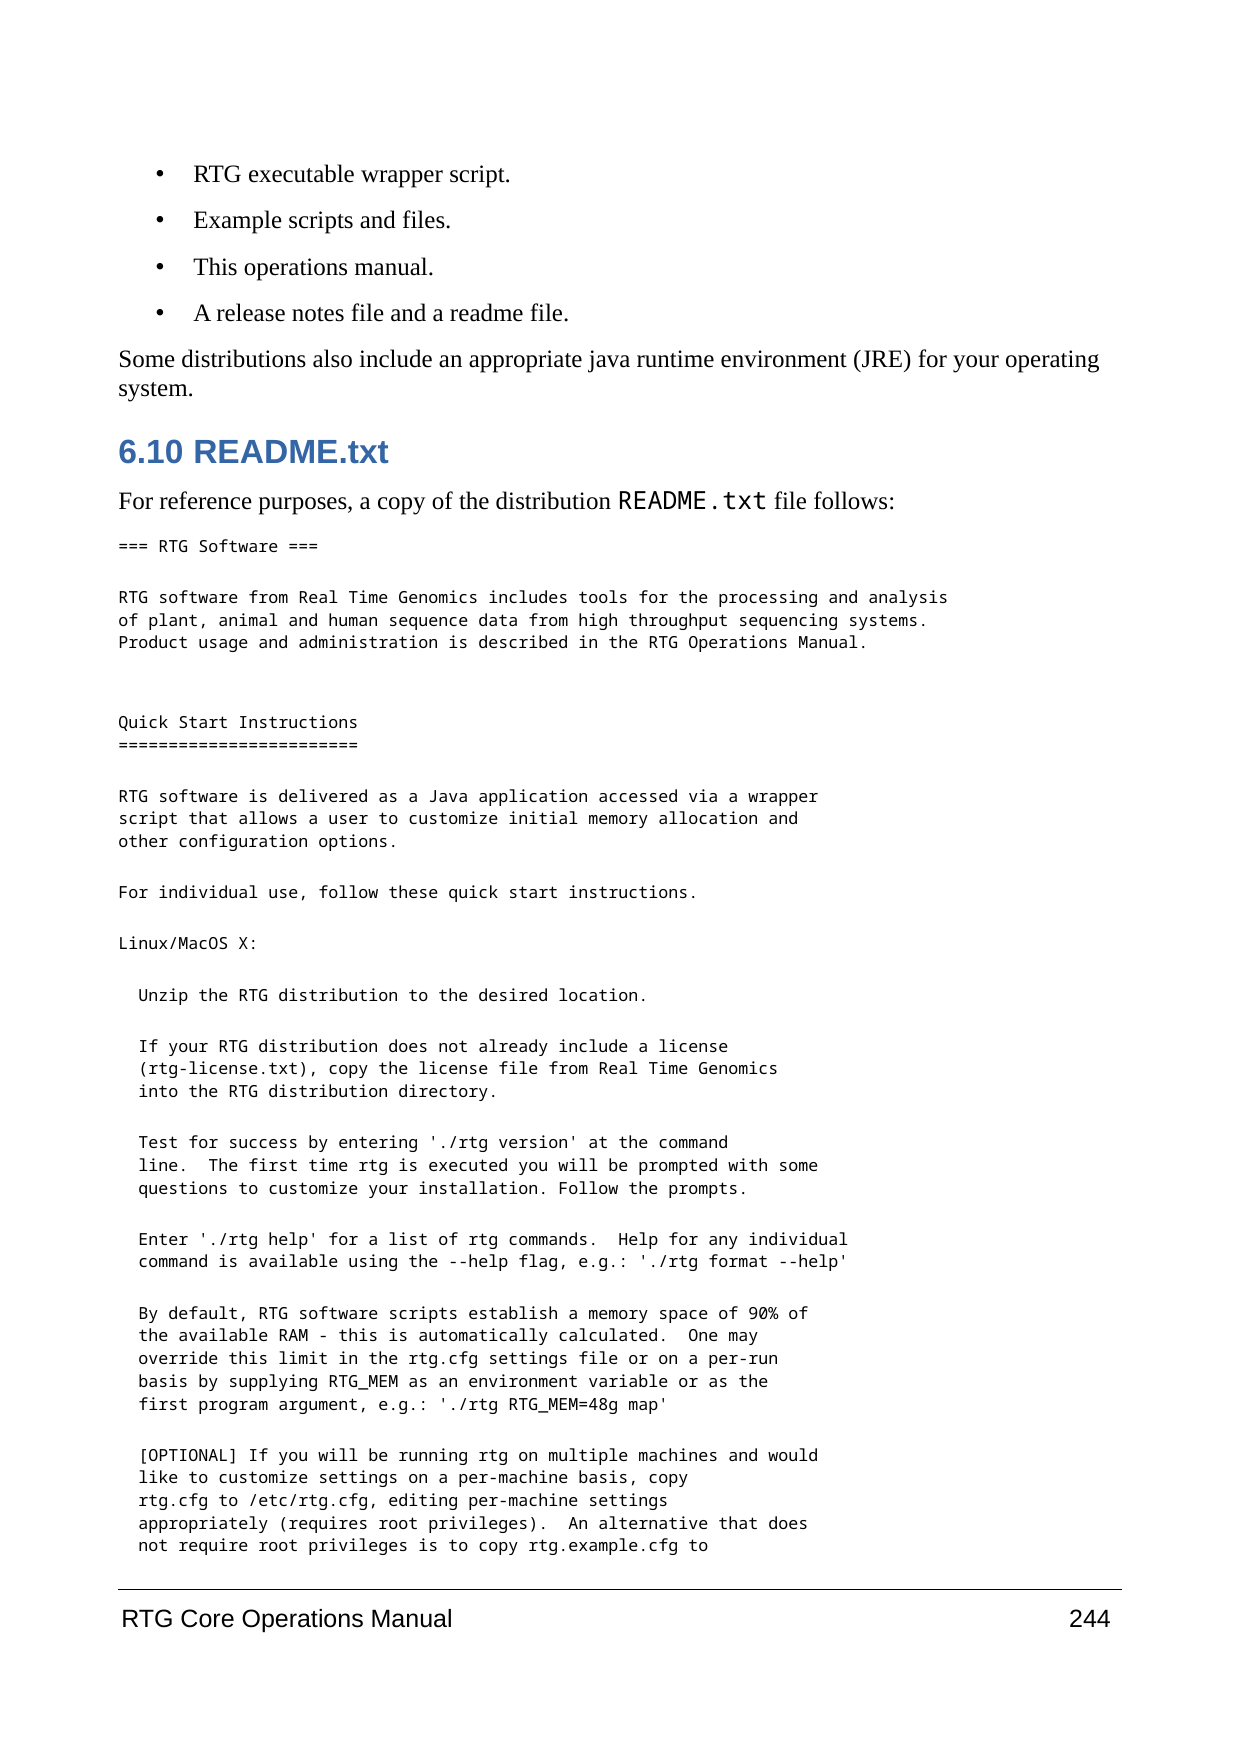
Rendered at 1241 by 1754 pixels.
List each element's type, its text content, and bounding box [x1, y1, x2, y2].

text override this limit in the rtg.cfg settings file or on a per-run [118, 1347, 1122, 1369]
text RTG software from Real Time Genomics includes tools for the processing and analysis [118, 585, 1122, 608]
text basis by supplying RTG_MEM as an environment variable or as the [118, 1369, 1122, 1392]
text ======================== [118, 733, 1122, 756]
text like to customize settings on a per-machine basis, copy [118, 1466, 1122, 1489]
text For reference purposes, a copy of the distribution README.txt file follows: [118, 482, 1122, 517]
text Quick Start Instructions [118, 710, 1122, 733]
text rtg.cfg to /etc/rtg.cfg, editing per-machine settings [118, 1489, 1122, 1511]
text RTG software is delivered as a Java application accessed via a wrapper [118, 784, 1122, 807]
text questions to customize your installation. Follow the prompts. [118, 1176, 1122, 1199]
text (rtg-license.txt), copy the license file from Real Time Genomics [118, 1057, 1122, 1080]
text Test for success by entering './rtg version' at the command [118, 1131, 1122, 1153]
text Linux/MacOS X: [118, 932, 1122, 955]
text into the RTG distribution directory. [118, 1080, 1122, 1102]
text === RTG Software === [118, 534, 1122, 557]
text Some distributions also include an appropriate java runtime environment (JRE) for your operating system. [118, 344, 1122, 402]
text For individual use, follow these quick start instructions. [118, 881, 1122, 903]
subtitle README.txt [118, 431, 1122, 470]
text [OPTIONAL] If you will be running rtg on multiple machines and would [118, 1443, 1122, 1466]
text Enter './rtg help' for a list of rtg commands. Help for any individual [118, 1227, 1122, 1250]
text appropriately (requires root privileges). An alternative that does [118, 1511, 1122, 1534]
text other configuration options. [118, 830, 1122, 852]
text line. The first time rtg is executed you will be prompted with some [118, 1153, 1122, 1176]
text If your RTG distribution does not already include a license [118, 1034, 1122, 1057]
list A release notes file and a readme file. [156, 298, 1122, 327]
list Example scripts and files. [156, 205, 1122, 234]
text By default, RTG software scripts establish a memory space of 90% of [118, 1301, 1122, 1324]
text command is available using the --help flag, e.g.: './rtg format --help' [118, 1250, 1122, 1273]
list RTG executable wrapper script. [156, 159, 1122, 187]
text Product usage and administration is described in the RTG Operations Manual. [118, 631, 1122, 653]
list This operations manual. [156, 252, 1122, 280]
text script that allows a user to customize initial memory allocation and [118, 807, 1122, 830]
text of plant, animal and human sequence data from high throughput sequencing systems. [118, 608, 1122, 631]
text the available RAM - this is automatically calculated. One may [118, 1324, 1122, 1347]
text not require root privileges is to copy rtg.example.cfg to [118, 1534, 1122, 1557]
text first program argument, e.g.: './rtg RTG_MEM=48g map' [118, 1392, 1122, 1415]
text Unzip the RTG distribution to the desired location. [118, 983, 1122, 1006]
